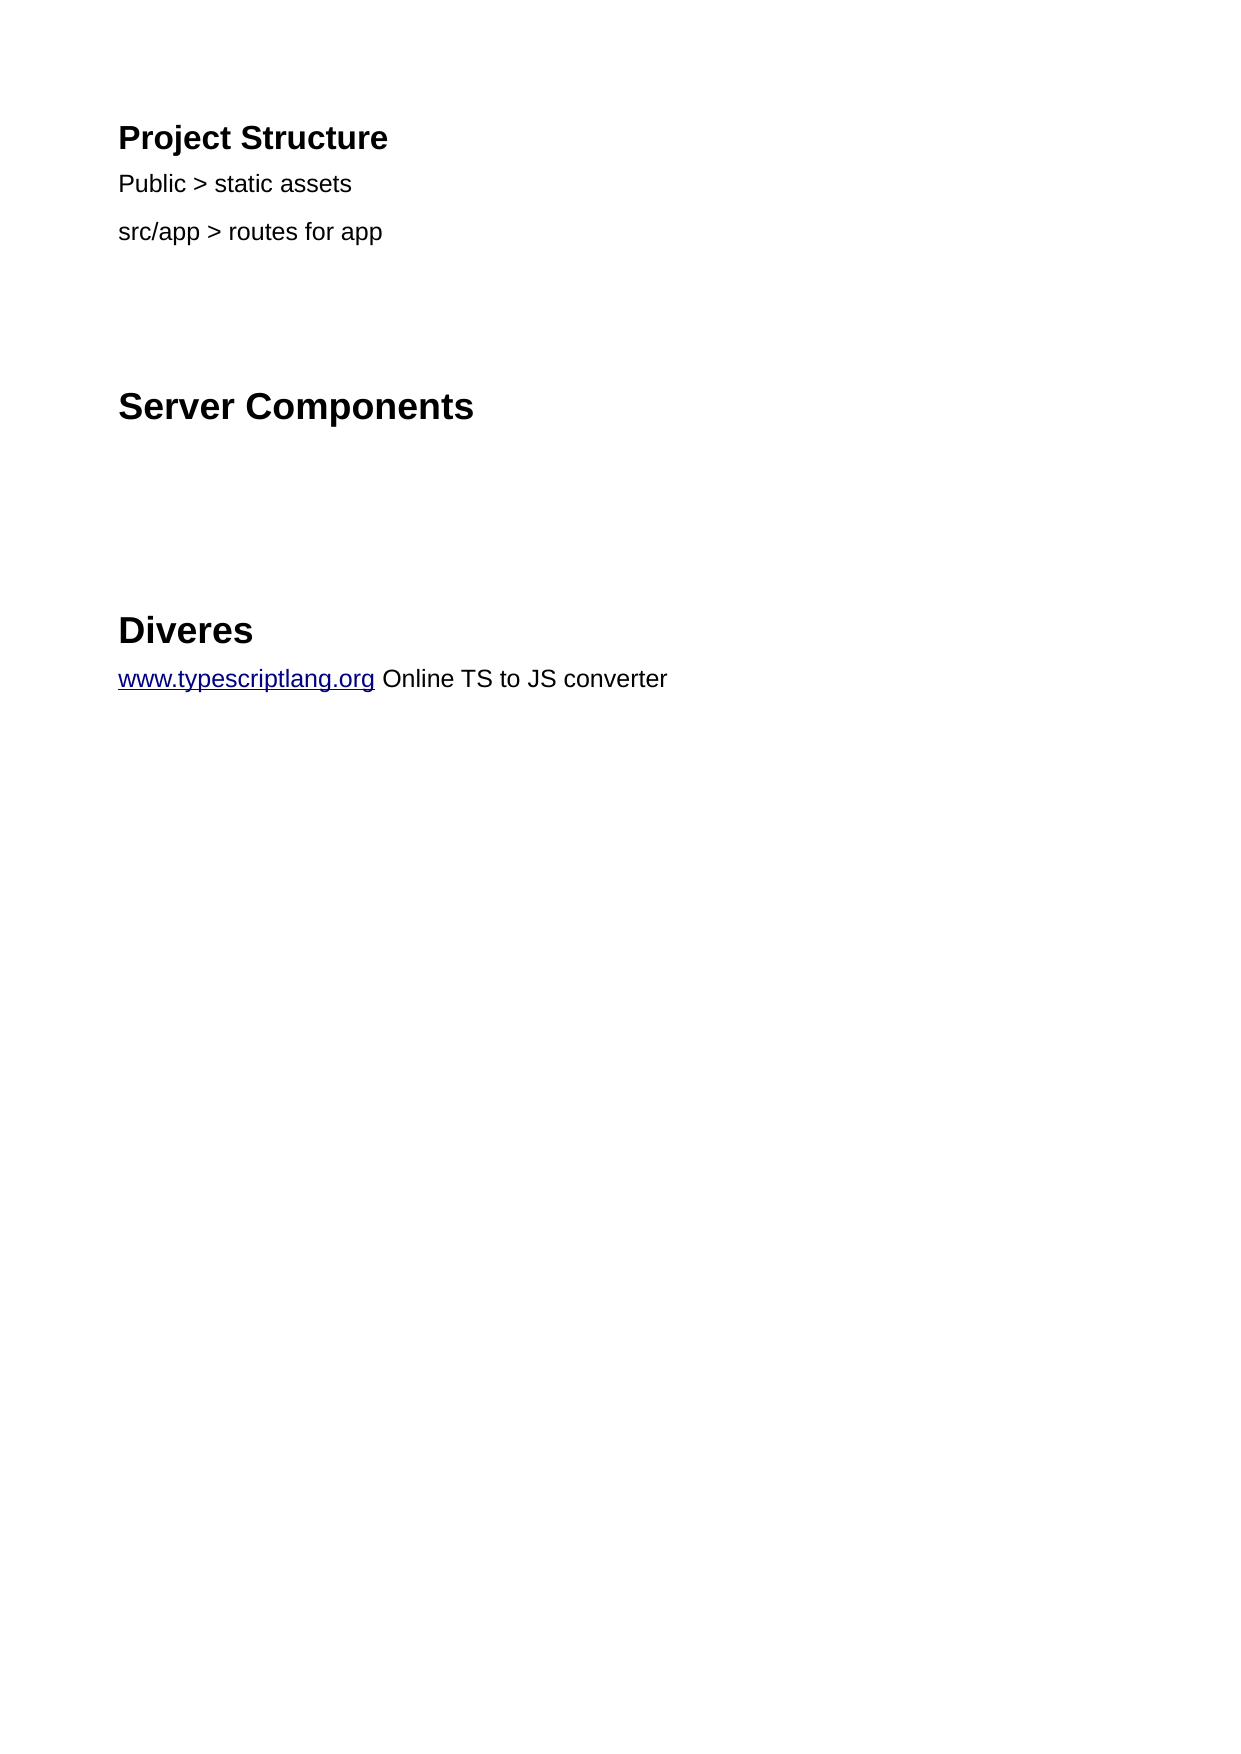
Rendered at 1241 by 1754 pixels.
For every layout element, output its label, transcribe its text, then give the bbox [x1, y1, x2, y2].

subtitle Diveres [118, 608, 1122, 651]
text Public > static assets [118, 169, 1122, 198]
subtitle Server Components [118, 384, 1122, 428]
text src/app > routes for app [118, 217, 1122, 245]
subtitle Project Structure [118, 118, 1122, 157]
text www.typescriptlang.org Online TS to JS converter [118, 663, 1122, 692]
